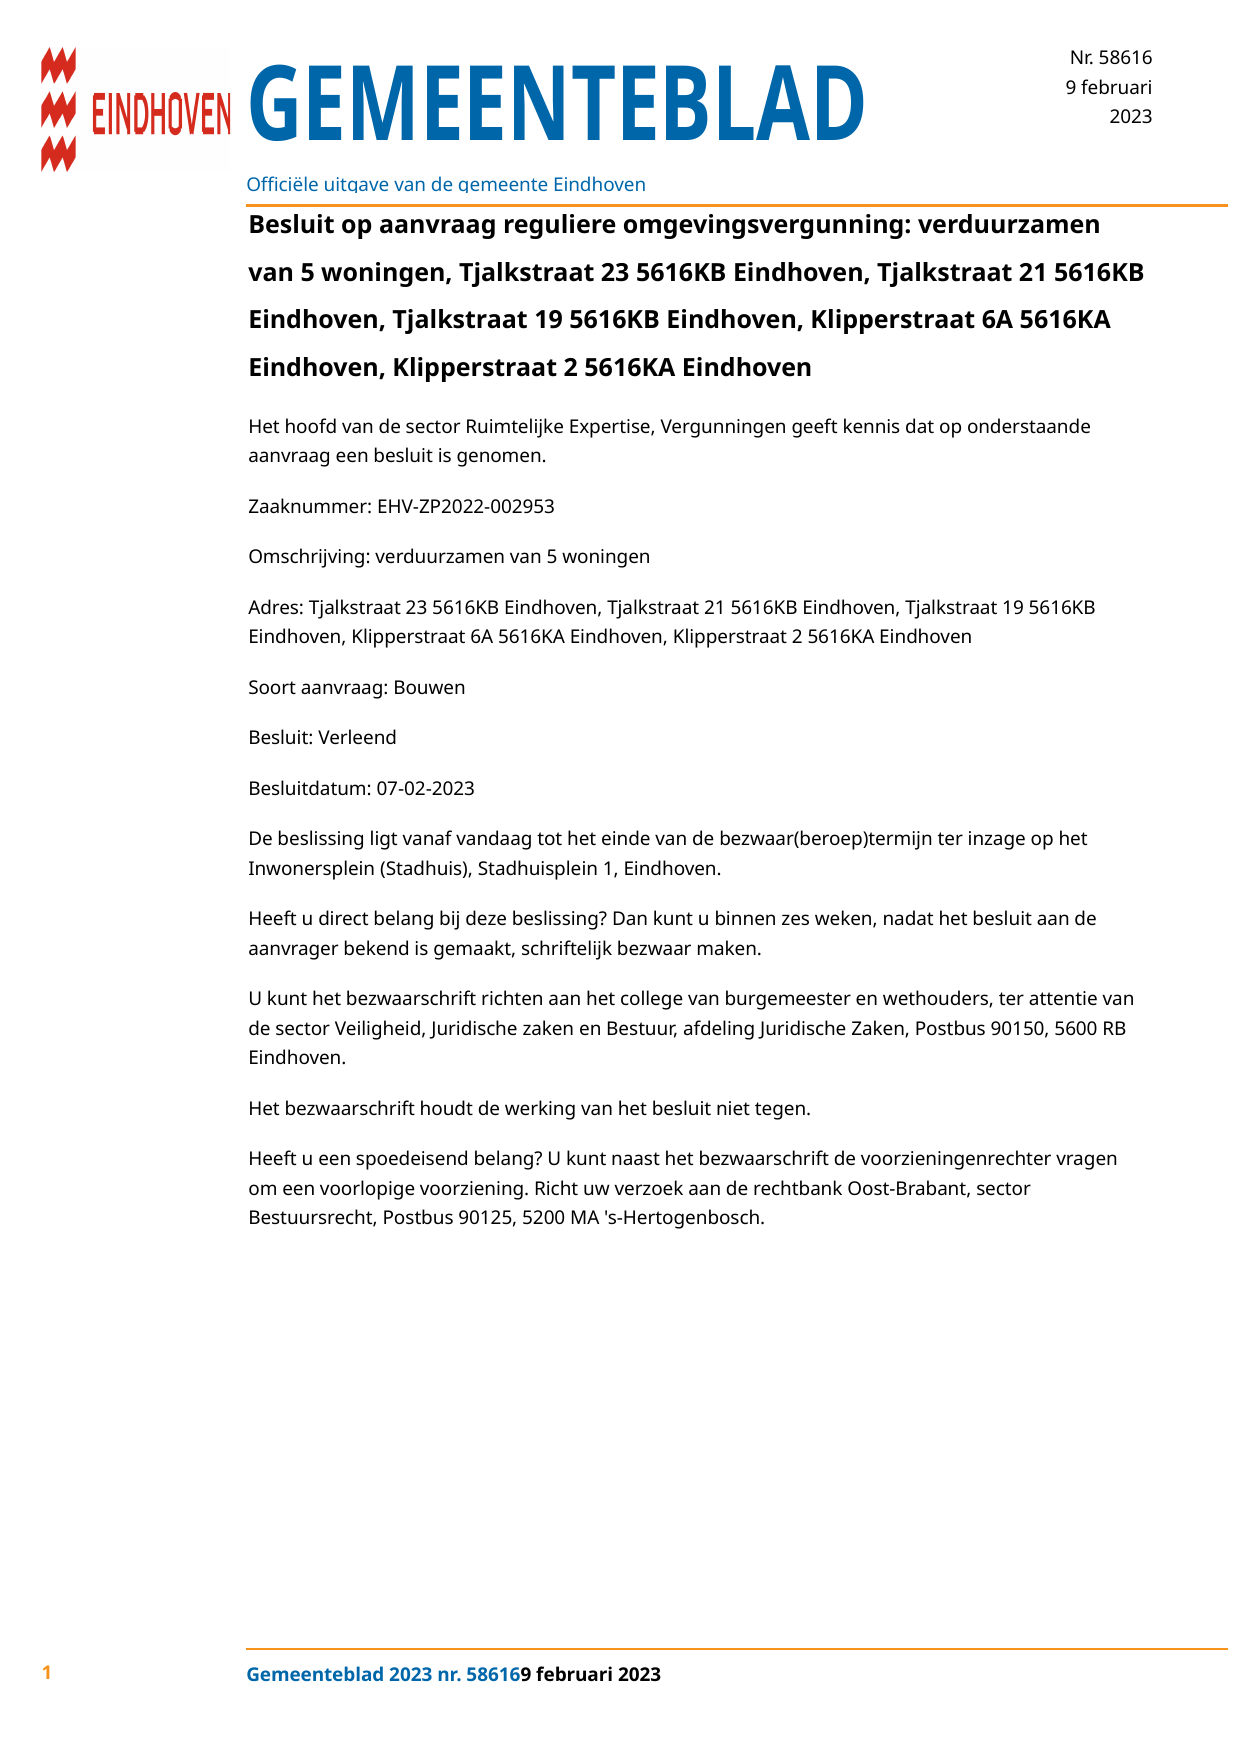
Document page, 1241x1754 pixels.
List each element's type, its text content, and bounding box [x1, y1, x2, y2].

text De beslissing ligt vanaf vandaag tot het einde van de bezwaar(beroep)termijn ter inzage op het Inwonersplein (Stadhuis), Stadhuisplein 1, Eindhoven. [248, 825, 1152, 881]
text Omschrijving: verduurzamen van 5 woningen [248, 543, 1152, 569]
picture [41, 47, 231, 172]
text Besluit: Verleend [248, 724, 1152, 750]
text Soort aanvraag: Bouwen [248, 674, 1152, 700]
text Heeft u een spoedeisend belang? U kunt naast het bezwaarschrift de voorzieningenrechter vragen om een voorlopige voorziening. Richt uw verzoek aan de rechtbank Oost-Brabant, sector Bestuursrecht, Postbus 90125, 5200 MA 's-Hertogenbosch. [248, 1145, 1152, 1230]
text Zaaknummer: EHV-ZP2022-002953 [248, 493, 1152, 519]
text U kunt het bezwaarschrift richten aan het college van burgemeester en wethouders, ter attentie van de sector Veiligheid, Juridische zaken en Bestuur, afdeling Juridische Zaken, Postbus 90150, 5600 RB Eindhoven. [248, 985, 1152, 1070]
text Het hoofd van de sector Ruimtelijke Expertise, Vergunningen geeft kennis dat op onderstaande aanvraag een besluit is genomen. [248, 413, 1152, 468]
text Besluitdatum: 07-02-2023 [248, 775, 1152, 801]
text Het bezwaarschrift houdt de werking van het besluit niet tegen. [248, 1095, 1152, 1121]
text Besluit op aanvraag reguliere omgevingsvergunning: verduurzamen van 5 woningen, Tjalkstraat 23 5616KB Eindhoven, Tjalkstraat 21 5616KB Eindhoven, Tjalkstraat 19 5616KB Eindhoven, Klipperstraat 6A 5616KA Eindhoven, Klipperstraat 2 5616KA Eindhoven [248, 207, 1152, 384]
text Heeft u direct belang bij deze beslissing? Dan kunt u binnen zes weken, nadat het besluit aan de aanvrager bekend is gemaakt, schriftelijk bezwaar maken. [248, 905, 1152, 961]
text Adres: Tjalkstraat 23 5616KB Eindhoven, Tjalkstraat 21 5616KB Eindhoven, Tjalkstraat 19 5616KB Eindhoven, Klipperstraat 6A 5616KA Eindhoven, Klipperstraat 2 5616KA Eindhoven [248, 594, 1152, 649]
